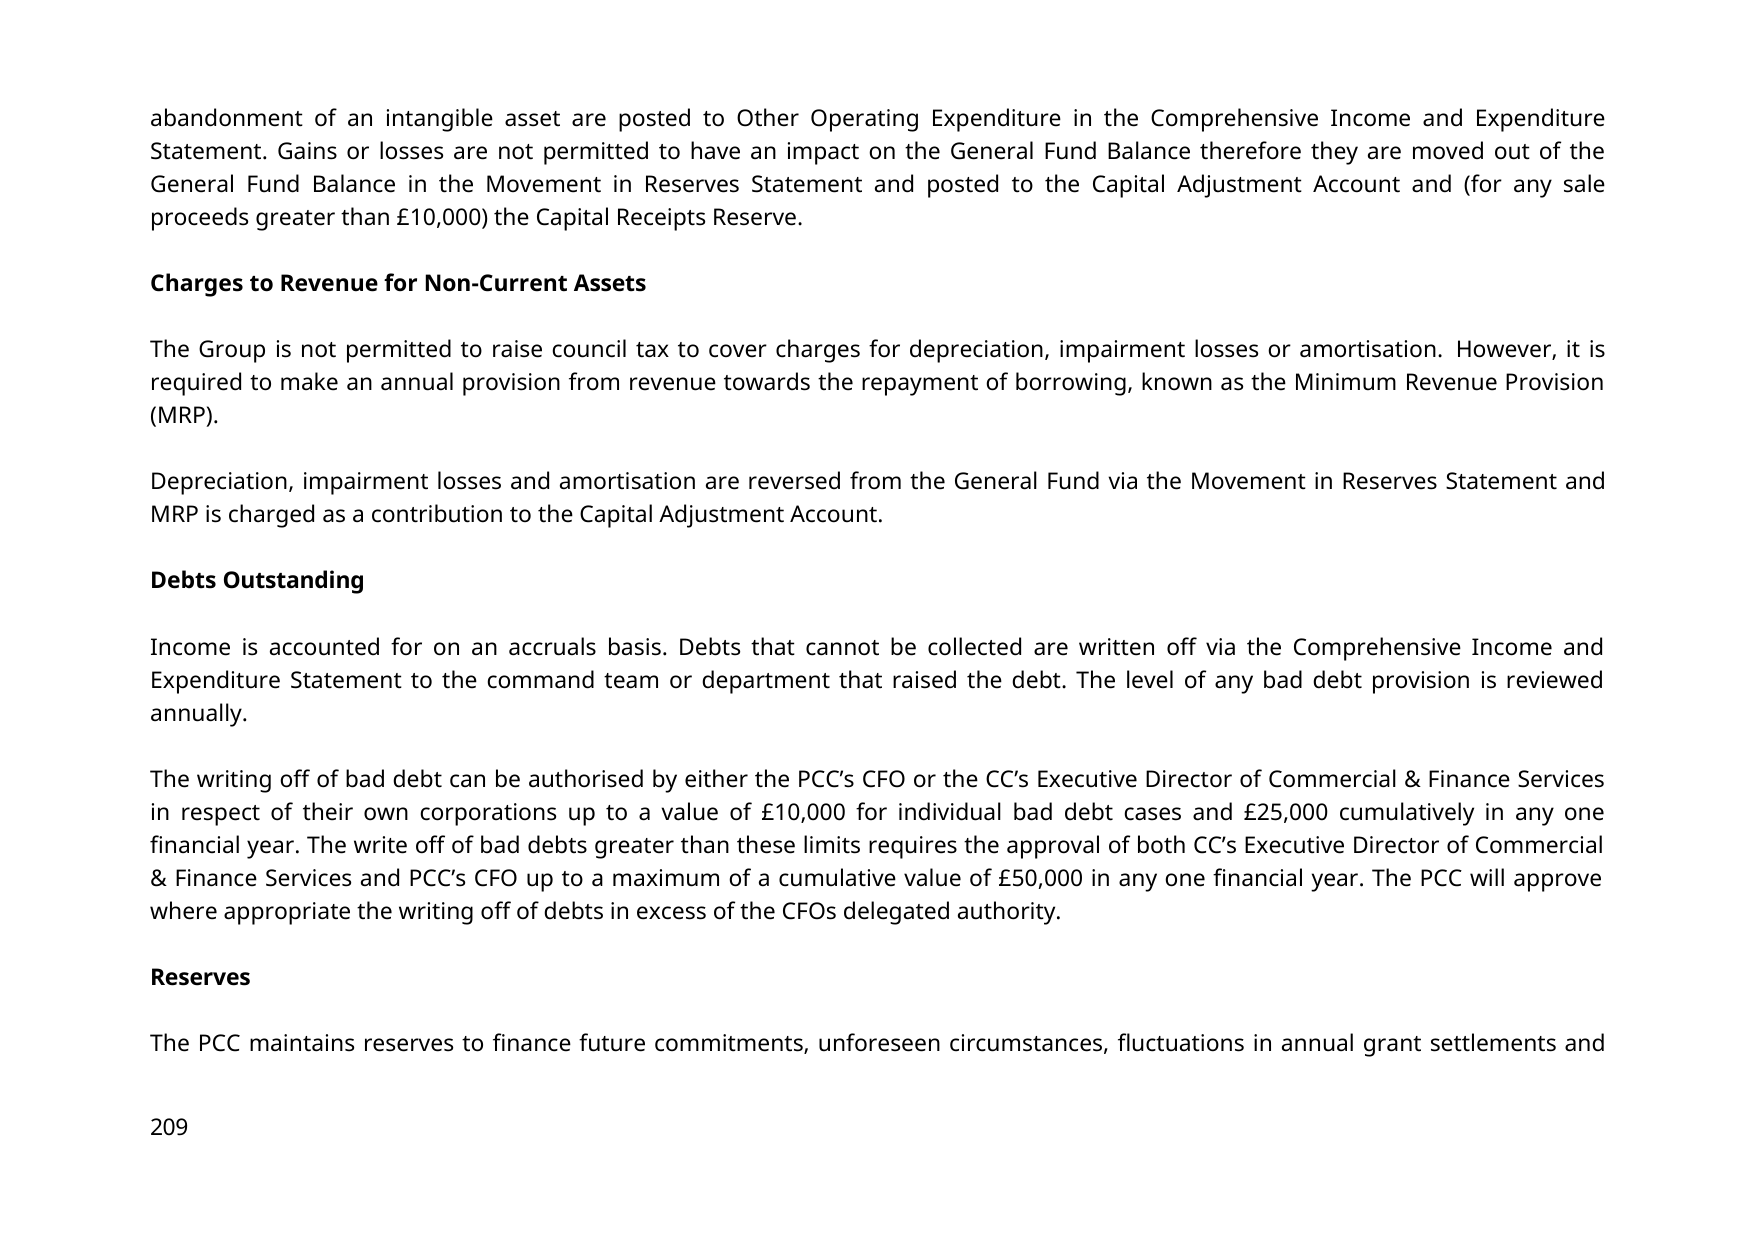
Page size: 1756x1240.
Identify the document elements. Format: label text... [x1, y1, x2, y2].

text Income is accounted for on an accruals basis. Debts that cannot be collected are written off via the Comprehensive Income and Expenditure Statement to the command team or department that raised the debt. The level of any bad debt provision is reviewed annually. [150, 631, 1606, 728]
subtitle Reserves [150, 961, 1726, 992]
subtitle Charges to Revenue for Non-Current Assets [150, 267, 1726, 298]
text The PCC maintains reserves to finance future commitments, unforeseen circumstances, fluctuations in annual grant settlements and [150, 1027, 1606, 1059]
text The writing off of bad debt can be authorised by either the PCC’s CFO or the CC’s Executive Director of Commercial & Finance Services in respect of their own corporations up to a value of £10,000 for individual bad debt cases and £25,000 cumulatively in any one financial year. The write off of bad debts greater than these limits requires the approval of both CC’s Executive Director of Commercial & Finance Services and PCC’s CFO up to a maximum of a cumulative value of £50,000 in any one financial year. The PCC will approve where appropriate the writing off of debts in excess of the CFOs delegated authority. [150, 763, 1606, 927]
subtitle Debts Outstanding [150, 564, 1726, 596]
text Depreciation, impairment losses and amortisation are reversed from the General Fund via the Movement in Reserves Statement and MRP is charged as a contribution to the Capital Adjustment Account. [150, 465, 1606, 530]
text The Group is not permitted to raise council tax to cover charges for depreciation, impairment losses or amortisation. However, it is required to make an annual provision from revenue towards the repayment of borrowing, known as the Minimum Revenue Provision (MRP). [150, 333, 1606, 430]
text abandonment of an intangible asset are posted to Other Operating Expenditure in the Comprehensive Income and Expenditure Statement. Gains or losses are not permitted to have an impact on the General Fund Balance therefore they are moved out of the General Fund Balance in the Movement in Reserves Statement and posted to the Capital Adjustment Account and (for any sale proceeds greater than £10,000) the Capital Receipts Reserve. [150, 102, 1606, 232]
